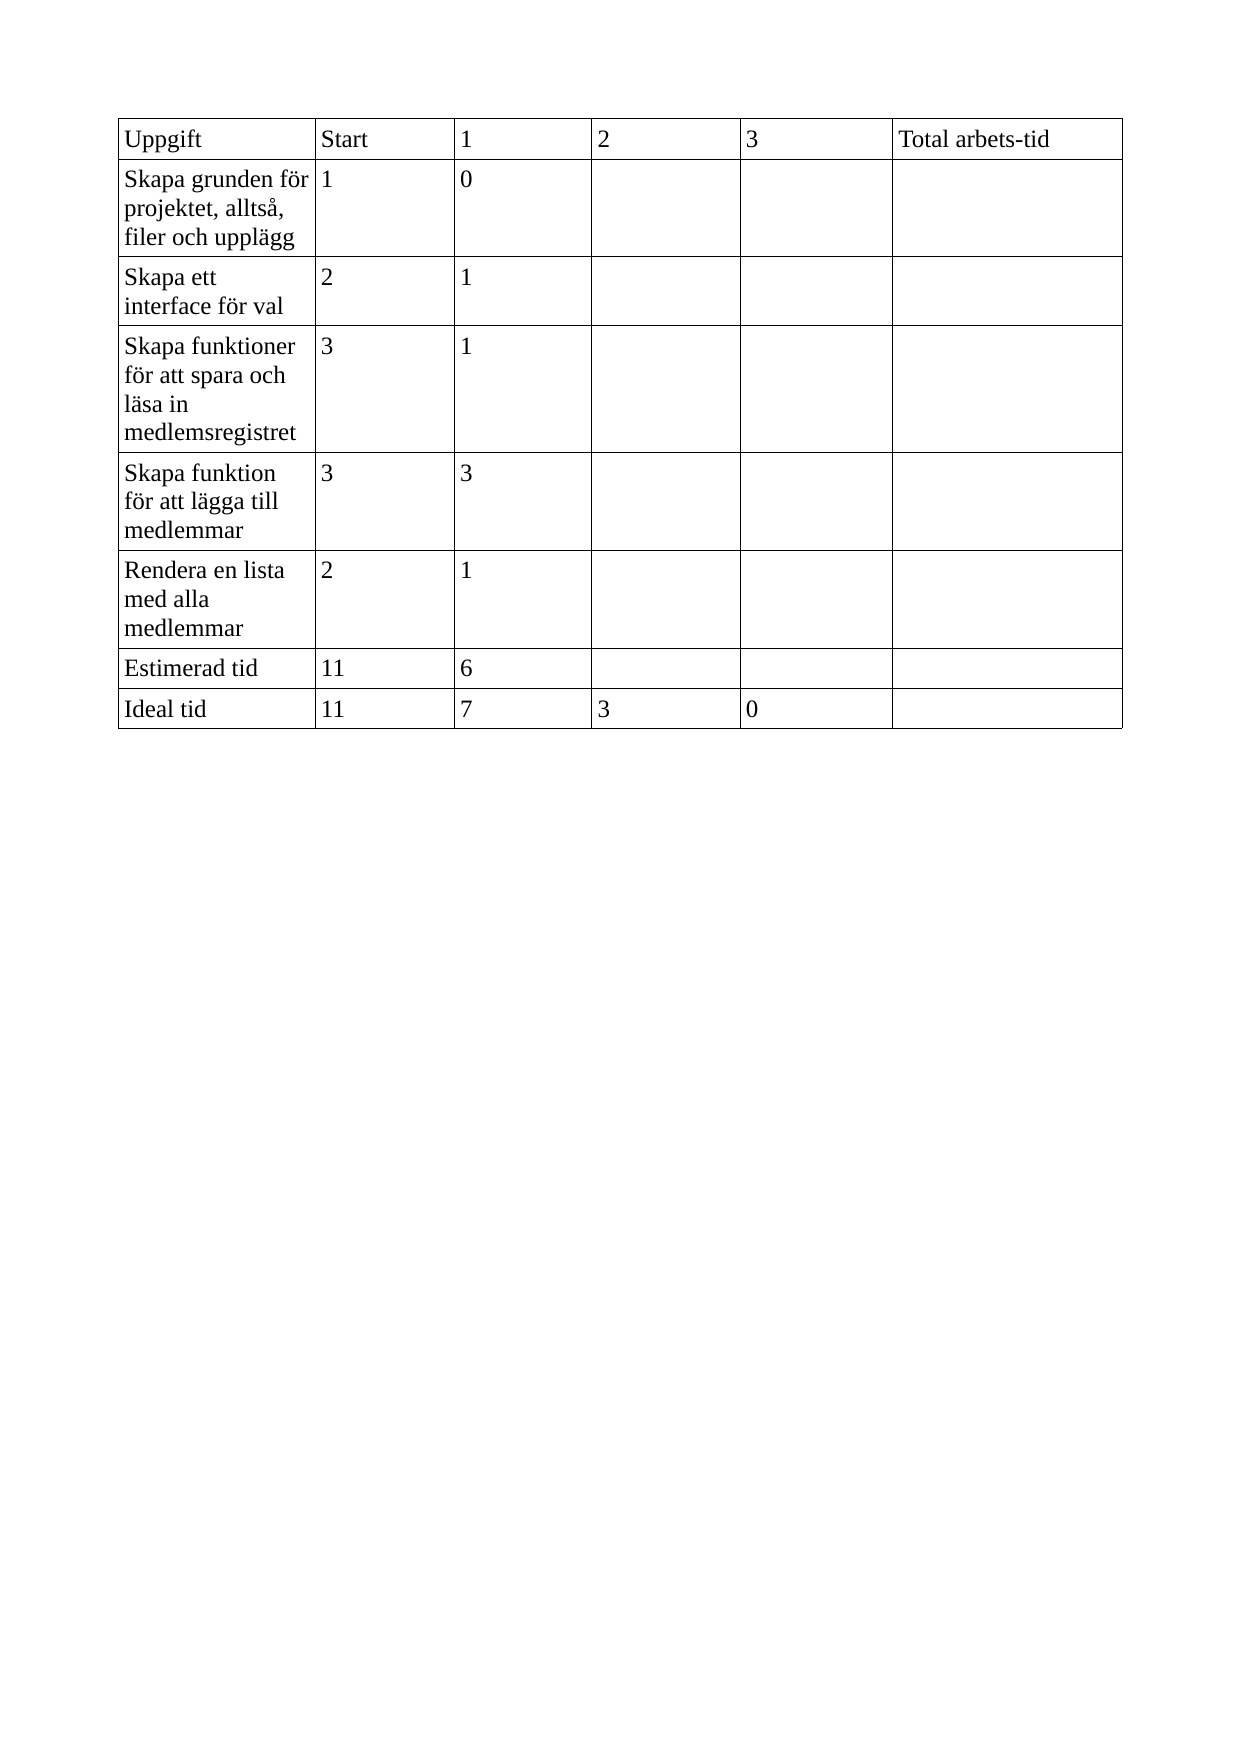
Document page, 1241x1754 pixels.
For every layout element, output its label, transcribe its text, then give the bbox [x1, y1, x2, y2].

table_cell [592, 453, 740, 550]
table_cell 1 [455, 257, 591, 325]
table_header Start [316, 119, 454, 158]
table_cell 3 [316, 453, 454, 550]
table_cell 0 [741, 689, 892, 728]
table_cell Skapa funktion för att lägga till medlemmar [119, 453, 315, 550]
table_cell 1 [316, 160, 454, 256]
table_cell 7 [455, 689, 591, 728]
table_cell [592, 649, 740, 688]
table_cell [592, 160, 740, 256]
table_cell Rendera en lista med alla medlemmar [119, 551, 315, 647]
table_cell Skapa grunden för projektet, alltså, filer och upplägg [119, 160, 315, 256]
table_cell 3 [316, 326, 454, 452]
table_header Uppgift [119, 119, 315, 158]
table_header 2 [592, 119, 740, 158]
table_cell [741, 257, 892, 325]
table_cell 11 [316, 649, 454, 688]
table_cell Ideal tid [119, 689, 315, 728]
table_cell [893, 326, 1122, 452]
table_cell Skapa funktioner för att spara och läsa in medlemsregistret [119, 326, 315, 452]
table_cell [592, 257, 740, 325]
table_cell Estimerad tid [119, 649, 315, 688]
table_cell Skapa ett interface för val [119, 257, 315, 325]
table_cell [741, 551, 892, 647]
table_cell [893, 453, 1122, 550]
table_cell [893, 689, 1122, 728]
table_cell 1 [455, 326, 591, 452]
table_cell 6 [455, 649, 591, 688]
table_cell 0 [455, 160, 591, 256]
table_cell [592, 551, 740, 647]
table_cell 1 [455, 551, 591, 647]
table_cell [741, 453, 892, 550]
table_cell [893, 551, 1122, 647]
table_header Total arbets-tid [893, 119, 1122, 158]
table_cell 3 [592, 689, 740, 728]
table_cell [893, 160, 1122, 256]
table_cell [741, 160, 892, 256]
table_cell 2 [316, 257, 454, 325]
table_cell [592, 326, 740, 452]
table_cell 3 [455, 453, 591, 550]
table_cell [741, 326, 892, 452]
table_header 1 [455, 119, 591, 158]
table_cell 11 [316, 689, 454, 728]
table_cell [741, 649, 892, 688]
table_cell [893, 649, 1122, 688]
table_cell 2 [316, 551, 454, 647]
table_header 3 [741, 119, 892, 158]
table_cell [893, 257, 1122, 325]
